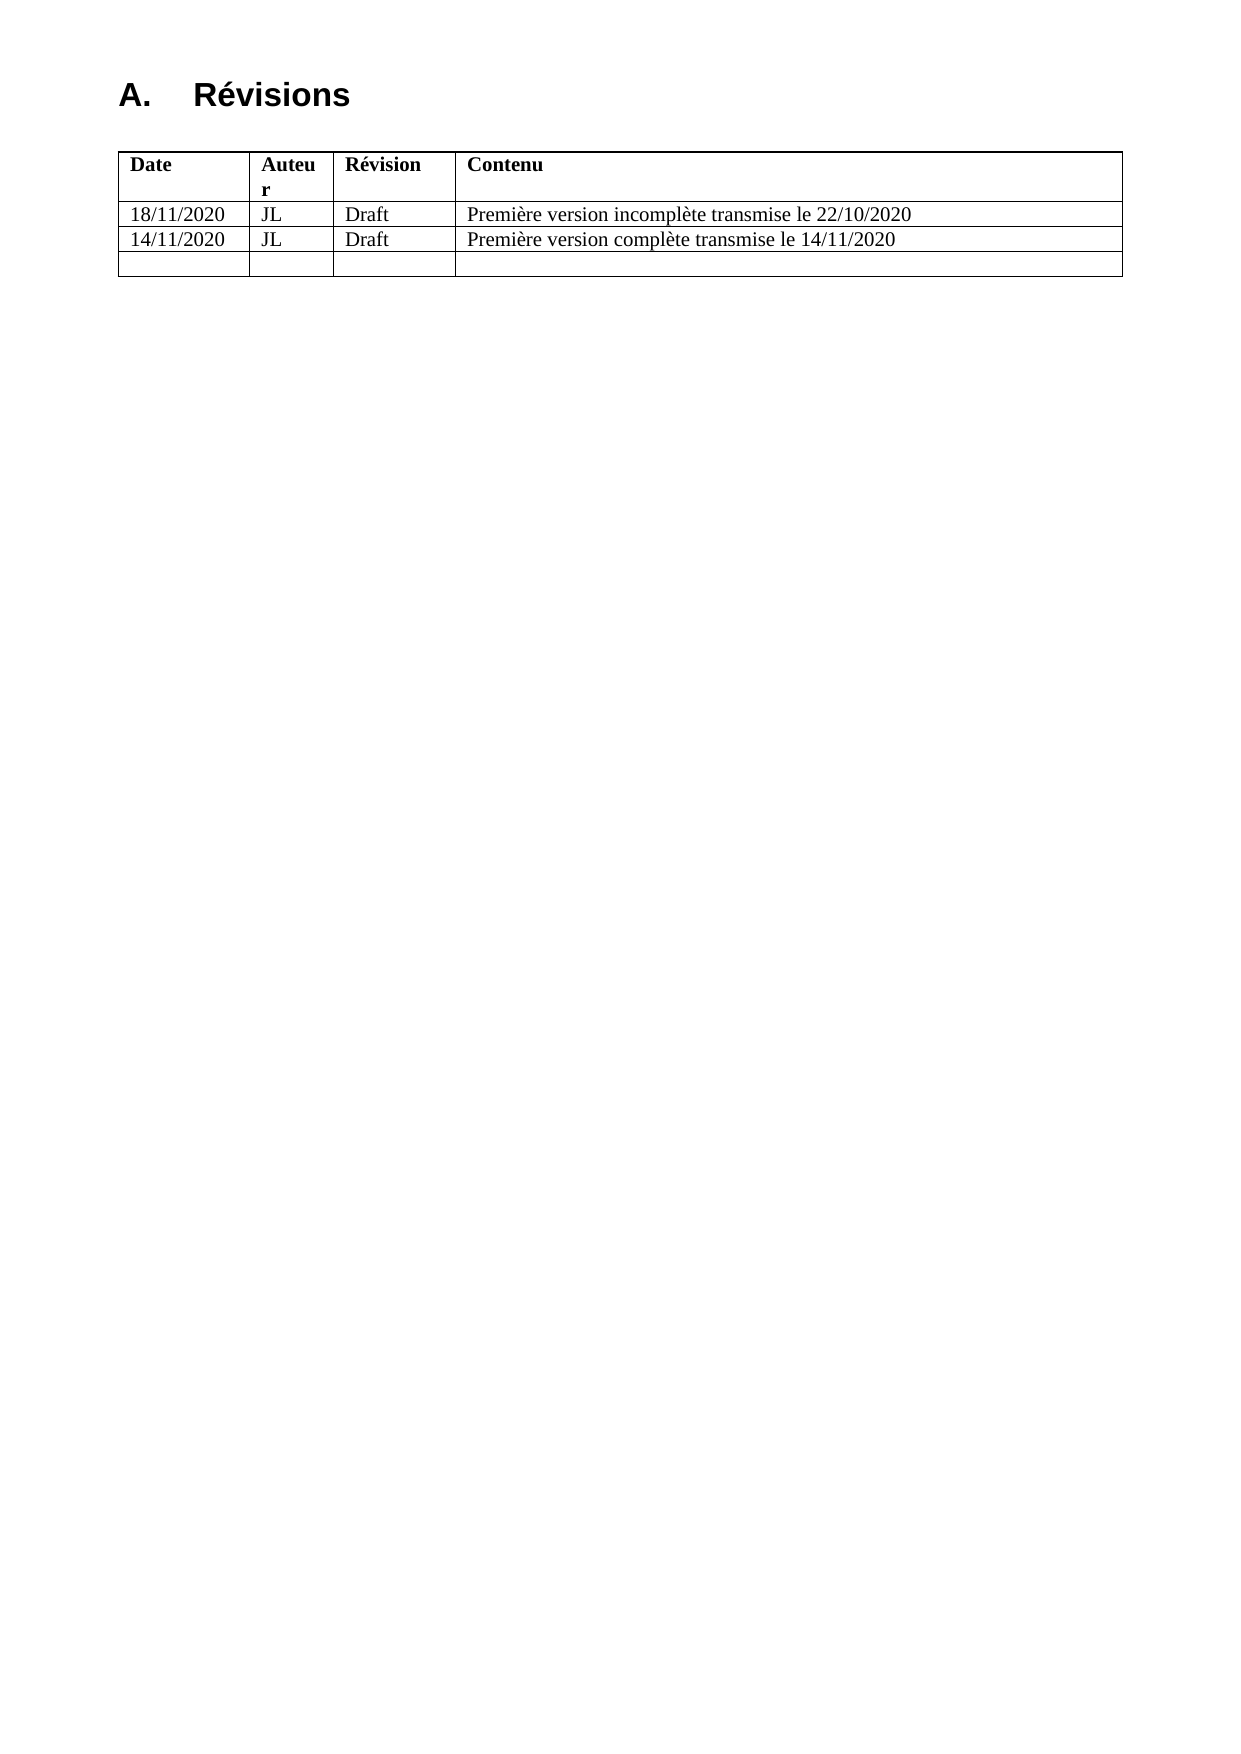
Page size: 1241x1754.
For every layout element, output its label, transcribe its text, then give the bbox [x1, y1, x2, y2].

table_cell JL [250, 227, 333, 251]
table_header Date [119, 153, 249, 201]
list Révisions [118, 75, 1122, 113]
table_header Révision [334, 153, 455, 201]
table_cell [250, 252, 333, 276]
table_cell Première version incomplète transmise le 22/10/2020 [456, 202, 1122, 226]
table_cell JL [250, 202, 333, 226]
table_header Contenu [456, 153, 1122, 201]
table_cell [119, 252, 249, 276]
table_cell Draft [334, 227, 455, 251]
table_cell Draft [334, 202, 455, 226]
table_header Auteur [250, 153, 333, 201]
table_cell 14/11/2020 [119, 227, 249, 251]
table_cell [334, 252, 455, 276]
table_cell [456, 252, 1122, 276]
table_cell 18/11/2020 [119, 202, 249, 226]
table_cell Première version complète transmise le 14/11/2020 [456, 227, 1122, 251]
